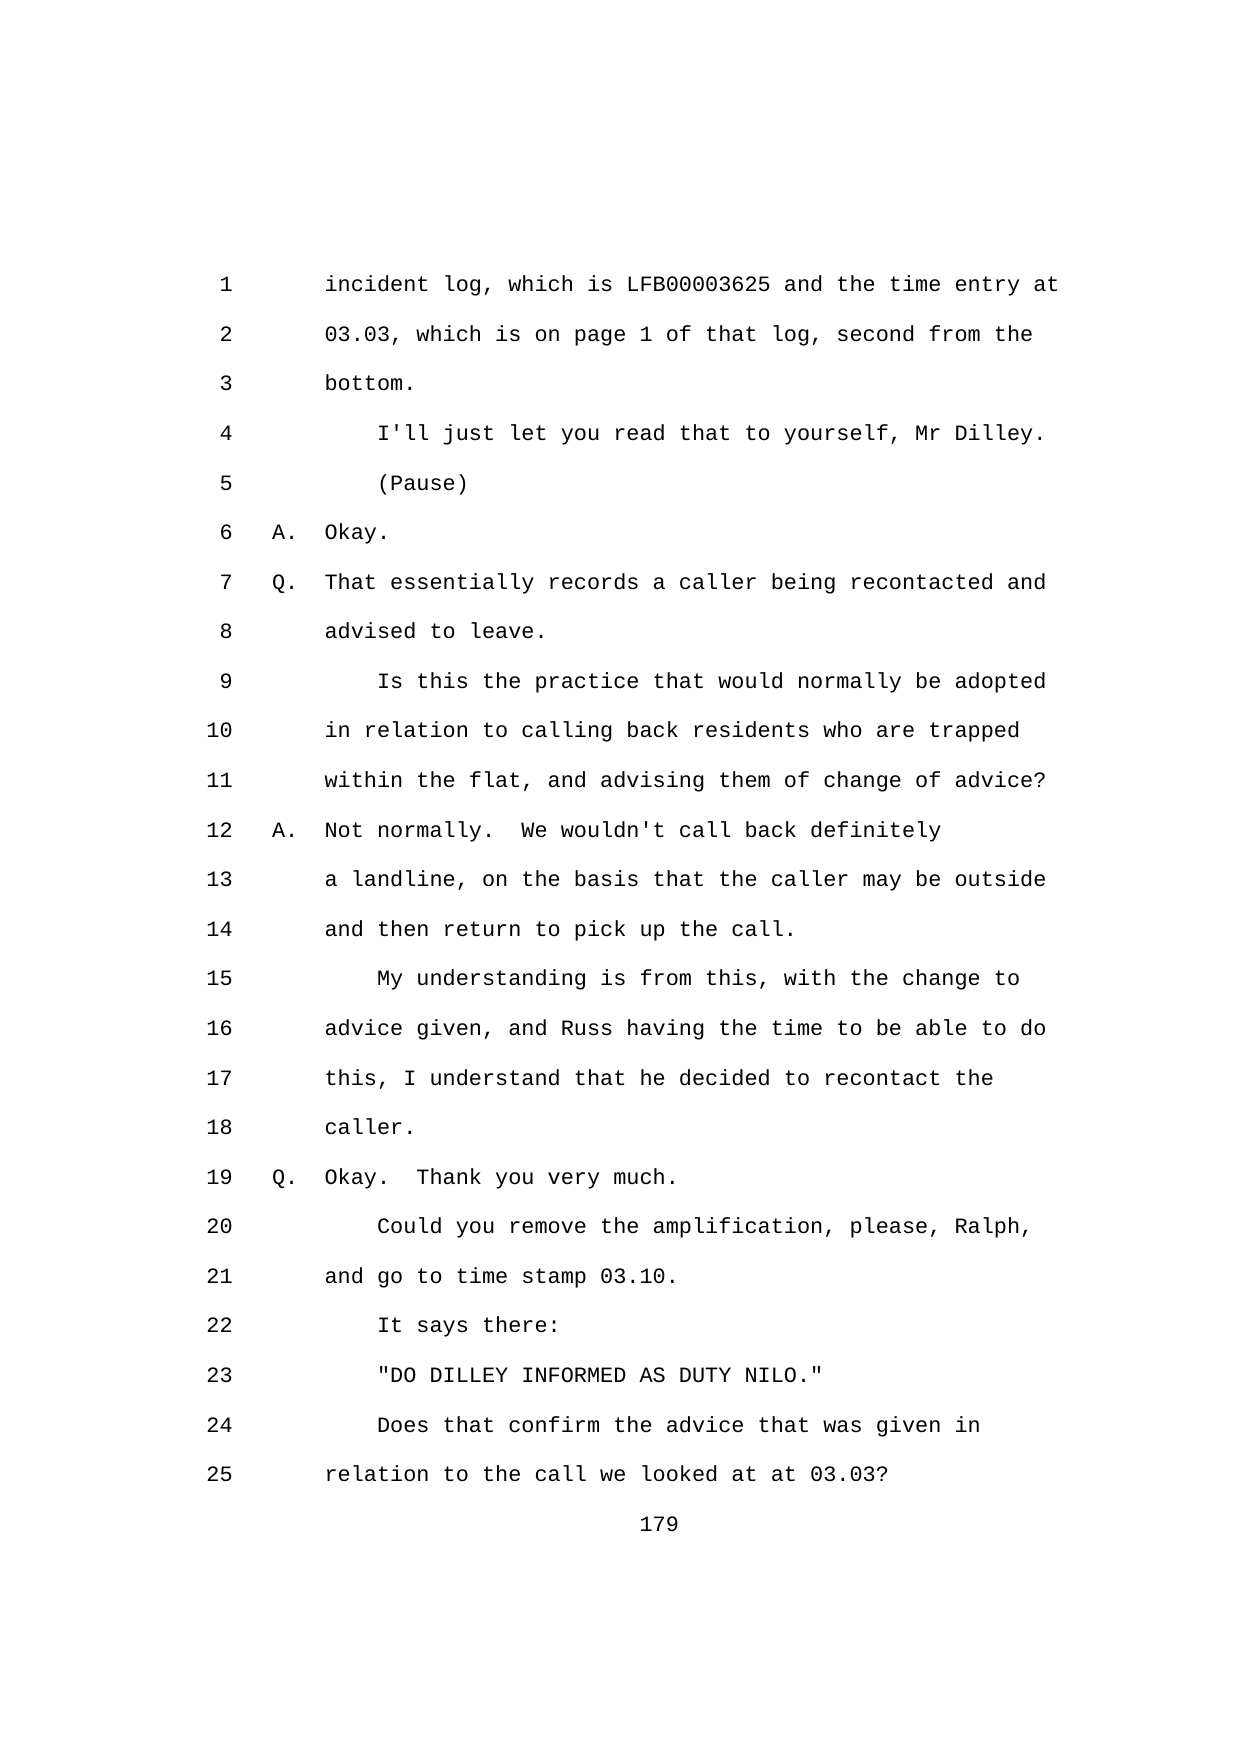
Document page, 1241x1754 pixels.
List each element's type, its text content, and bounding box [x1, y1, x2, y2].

text 6 A. Okay. [75, 521, 1165, 546]
text 16 advice given, and Russ having the time to be able to do [75, 1017, 1165, 1042]
text 3 bottom. [75, 372, 1165, 397]
text 7 Q. That essentially records a caller being recontacted and [75, 571, 1165, 596]
text 14 and then return to pick up the call. [75, 918, 1165, 943]
text 19 Q. Okay. Thank you very much. [75, 1166, 1165, 1191]
text 12 A. Not normally. We wouldn't call back definitely [75, 819, 1165, 843]
text 15 My understanding is from this, with the change to [75, 967, 1165, 992]
text 11 within the flat, and advising them of change of advice? [75, 769, 1165, 794]
text 9 Is this the practice that would normally be adopted [75, 670, 1165, 695]
text 25 relation to the call we looked at at 03.03? [75, 1463, 1165, 1488]
text 23 "DO DILLEY INFORMED AS DUTY NILO." [75, 1364, 1165, 1389]
text 22 It says there: [75, 1314, 1165, 1339]
text 5 (Pause) [75, 472, 1165, 496]
text 1 incident log, which is LFB00003625 and the time entry at [75, 273, 1165, 298]
text 179 [75, 1513, 1165, 1538]
text 2 03.03, which is on page 1 of that log, second from the [75, 323, 1165, 348]
text 4 I'll just let you read that to yourself, Mr Dilley. [75, 422, 1165, 447]
text 20 Could you remove the amplification, please, Ralph, [75, 1215, 1165, 1240]
text 17 this, I understand that he decided to recontact the [75, 1067, 1165, 1091]
text 18 caller. [75, 1116, 1165, 1141]
text 8 advised to leave. [75, 620, 1165, 645]
text 24 Does that confirm the advice that was given in [75, 1414, 1165, 1438]
text 13 a landline, on the basis that the caller may be outside [75, 868, 1165, 893]
text 21 and go to time stamp 03.10. [75, 1265, 1165, 1290]
text 10 in relation to calling back residents who are trapped [75, 719, 1165, 744]
